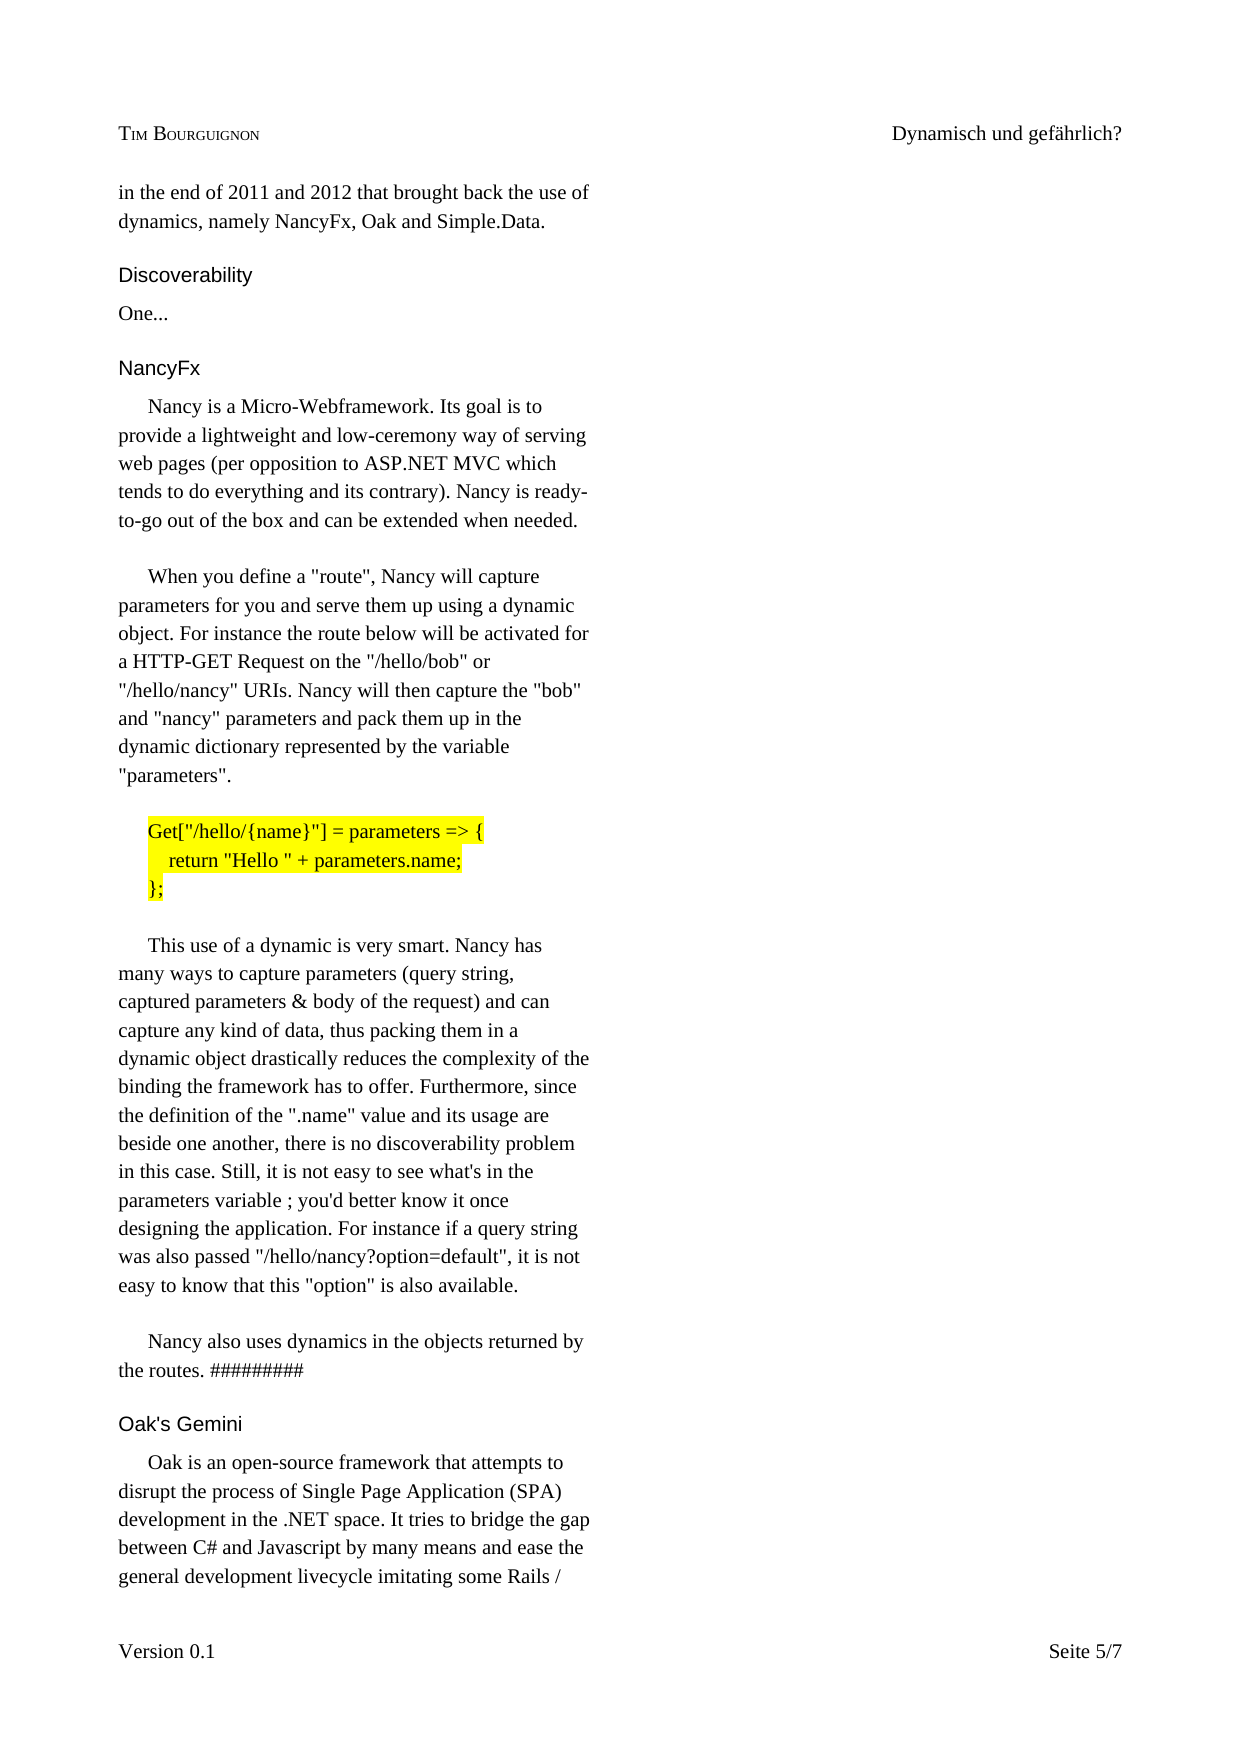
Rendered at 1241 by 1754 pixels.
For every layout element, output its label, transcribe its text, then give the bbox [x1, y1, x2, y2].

text Discoverability [118, 263, 591, 286]
text }; [118, 873, 591, 901]
text Get["/hello/{name}"] = parameters => { [118, 816, 591, 844]
text When you define a "route", Nancy will capture parameters for you and serve them up using a dynamic object. For instance the route below will be activated for a HTTP-GET Request on the "/hello/bob" or "/hello/nancy" URIs. Nancy will then capture the "bob" and "nancy" parameters and pack them up in the dynamic dictionary represented by the variable "parameters". [118, 561, 591, 788]
text Nancy also uses dynamics in the objects returned by the routes. ######### [118, 1326, 591, 1383]
text in the end of 2011 and 2012 that brought back the use of dynamics, namely NancyFx, Oak and Simple.Data. [118, 177, 591, 234]
text NancyFx [118, 356, 591, 379]
text One... [118, 298, 591, 327]
text return "Hello " + parameters.name; [118, 844, 591, 873]
text This use of a dynamic is very smart. Nancy has many ways to capture parameters (query string, captured parameters & body of the request) and can capture any kind of data, thus packing them in a dynamic object drastically reduces the complexity of the binding the framework has to offer. Furthermore, since the definition of the ".name" value and its usage are beside one another, there is no discoverability problem in this case. Still, it is not easy to see what's in the parameters variable ; you'd better know it once designing the application. For instance if a query string was also passed "/hello/nancy?option=default", it is not easy to know that this "option" is also available. [118, 929, 591, 1298]
text Oak's Gemini [118, 1412, 591, 1435]
text Oak is an open-source framework that attempts to disrupt the process of Single Page Application (SPA) development in the .NET space. It tries to bridge the gap between C# and Javascript by many means and ease the general development livecycle imitating some Rails / [118, 1447, 591, 1589]
text Nancy is a Micro-Webframework. Its goal is to provide a lightweight and low-ceremony way of serving web pages (per opposition to ASP.NET MVC which tends to do everything and its contrary). Nancy is ready-to-go out of the box and can be extended when needed. [118, 391, 591, 533]
